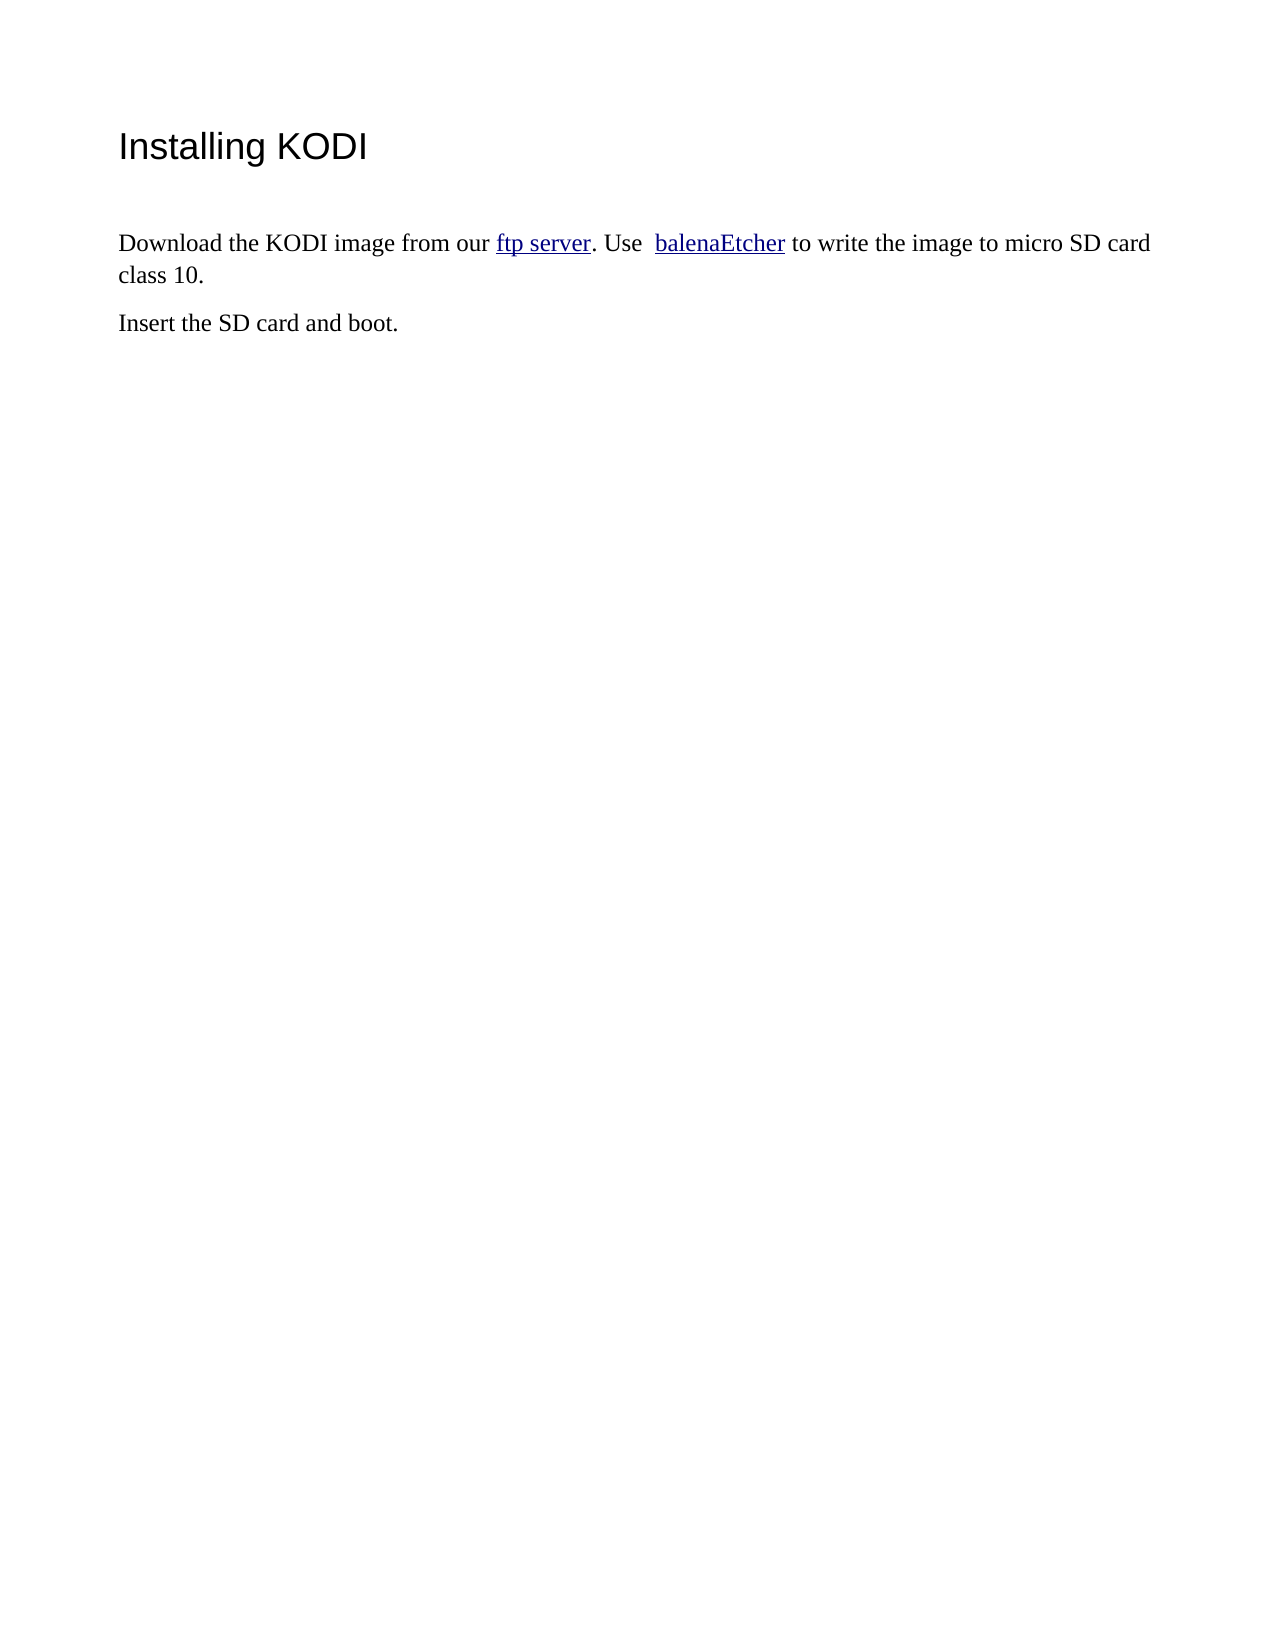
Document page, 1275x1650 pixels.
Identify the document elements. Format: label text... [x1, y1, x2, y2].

text Insert the SD card and boot. [118, 308, 1157, 337]
subtitle Installing KODI [118, 124, 1157, 167]
text Download the KODI image from our ftp server. Use balenaEtcher to write the image to micro SD card class 10. [118, 228, 1157, 289]
